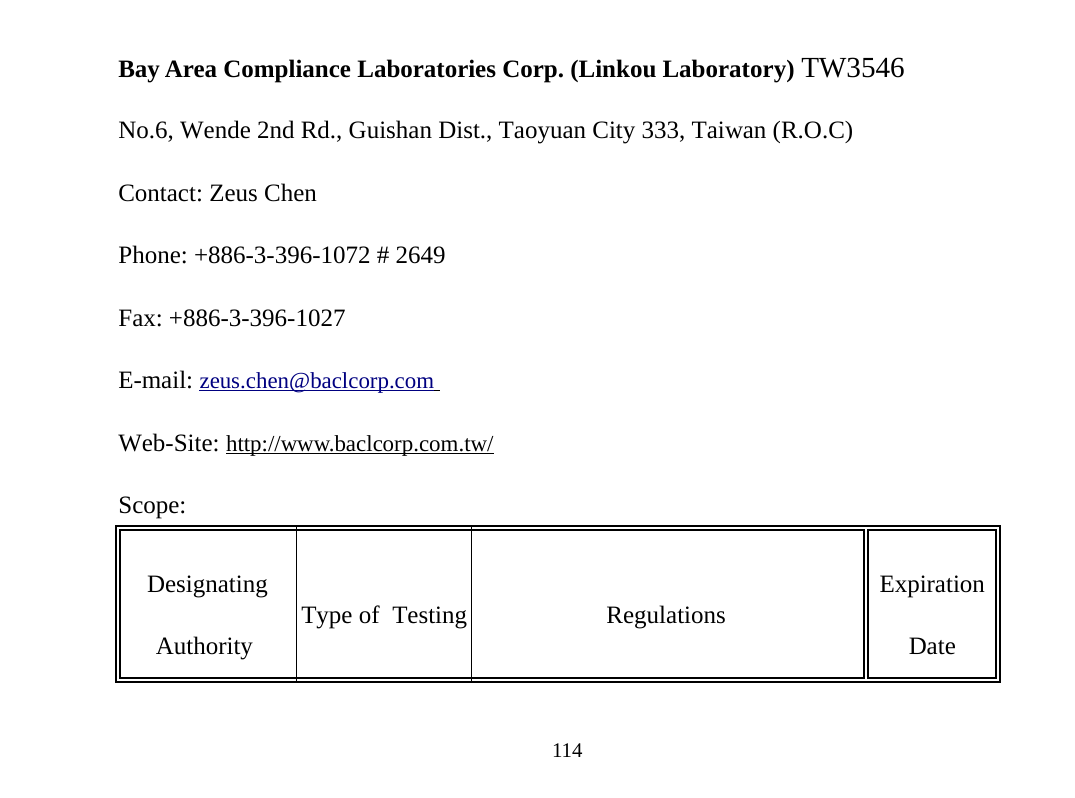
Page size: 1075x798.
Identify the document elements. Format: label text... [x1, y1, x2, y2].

table_header Type of Testing [297, 531, 471, 677]
text No.6, Wende 2nd Rd., Guishan Dist., Taoyuan City 333, Taiwan (R.O.C) [118, 88, 1016, 150]
table_header Designating Authority [121, 531, 296, 677]
text Bay Area Compliance Laboratories Corp. (Linkou Laboratory) TW3546 [118, 25, 1016, 88]
table_header Expiration Date [869, 531, 995, 677]
text Contact: Zeus Chen Phone: +886-3-396-1072 # 2649 Fax: +886-3-396-1027 E-mail: zeus.chen@baclcorp.com Web-Site: http://www.baclcorp.com.tw/ [118, 150, 1016, 463]
text Scope: [118, 463, 1016, 525]
table_header Regulations [472, 531, 863, 677]
